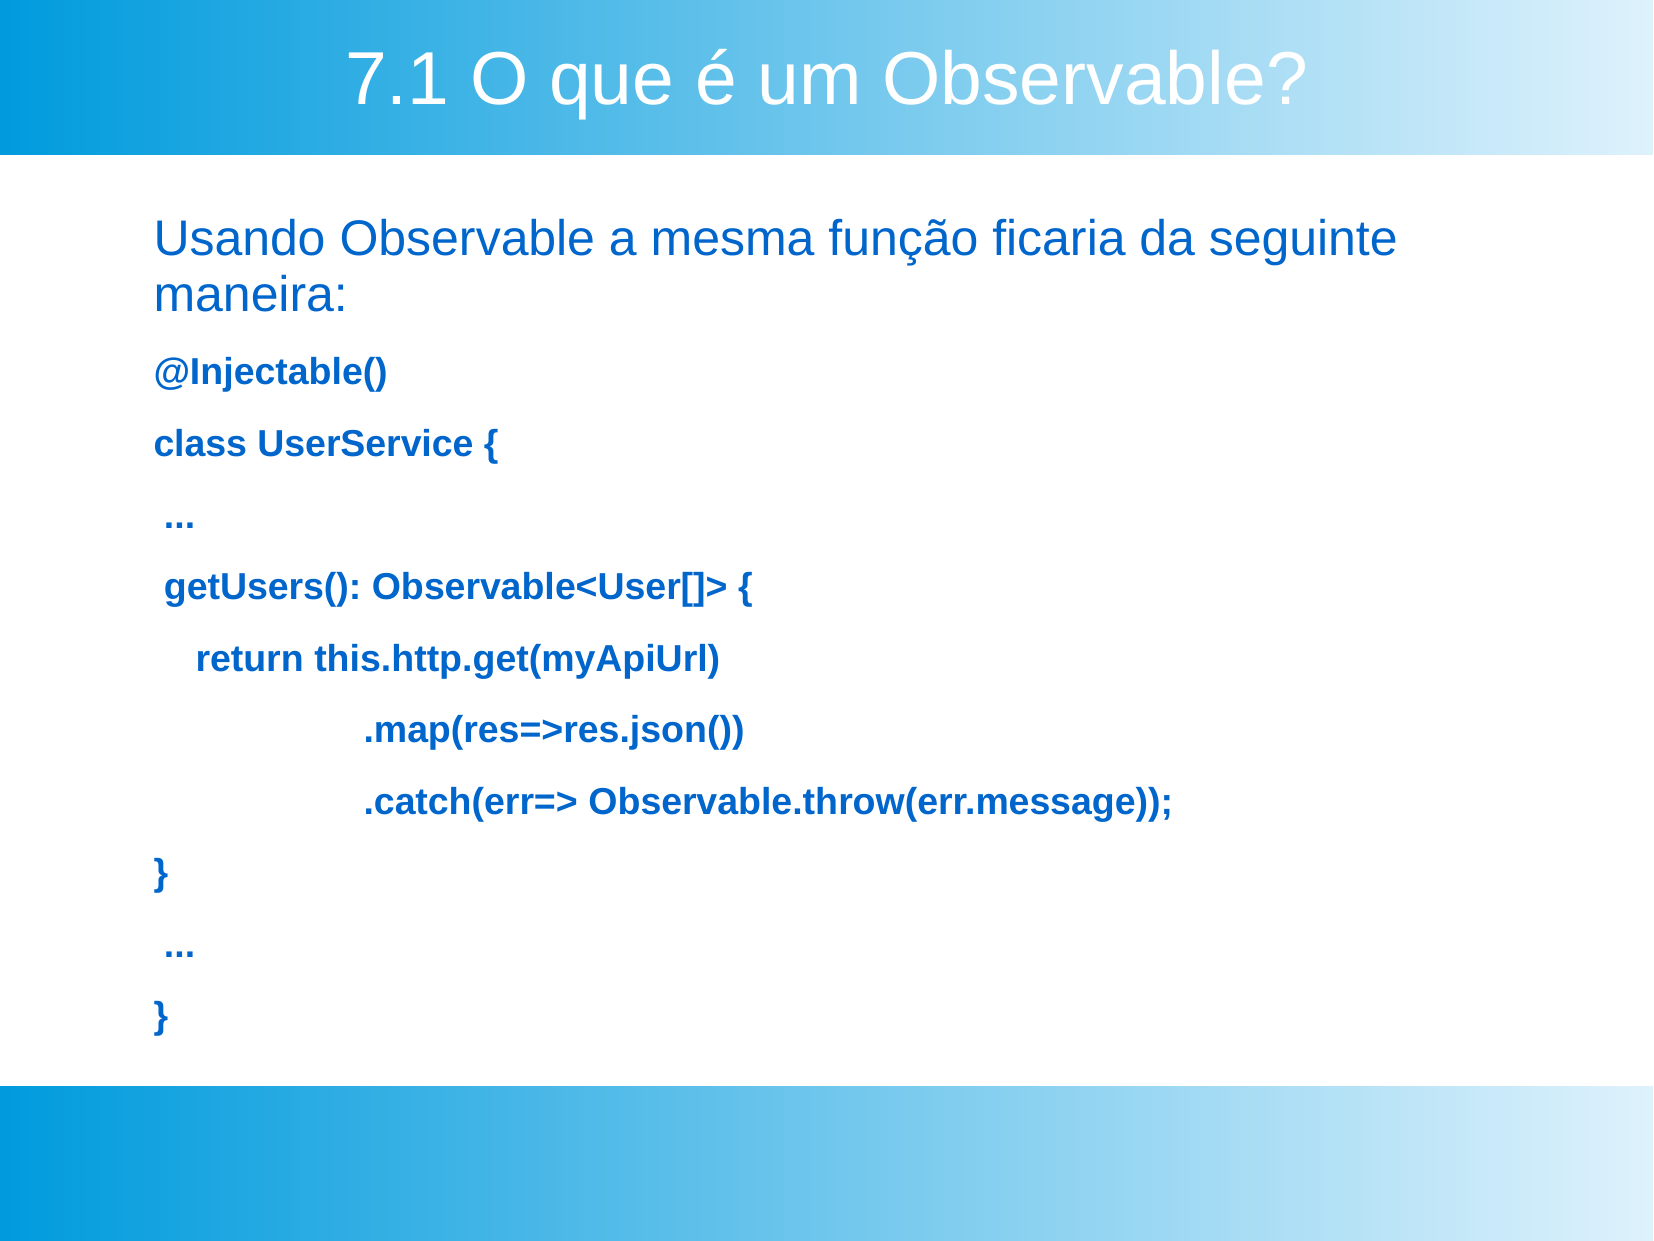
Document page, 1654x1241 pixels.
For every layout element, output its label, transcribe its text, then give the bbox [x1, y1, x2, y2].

list Usando Observable a mesma função ficaria da seguinte maneira: @Injectable() class UserService { ... getUsers(): Observable<User[]> { return this.http.get(myApiUrl) .map(res=>res.json()) .catch(err=> Observable.throw(err.message)); } ... } [82, 210, 1571, 1036]
title 7.1 O que é um Observable? [82, 5, 1571, 151]
